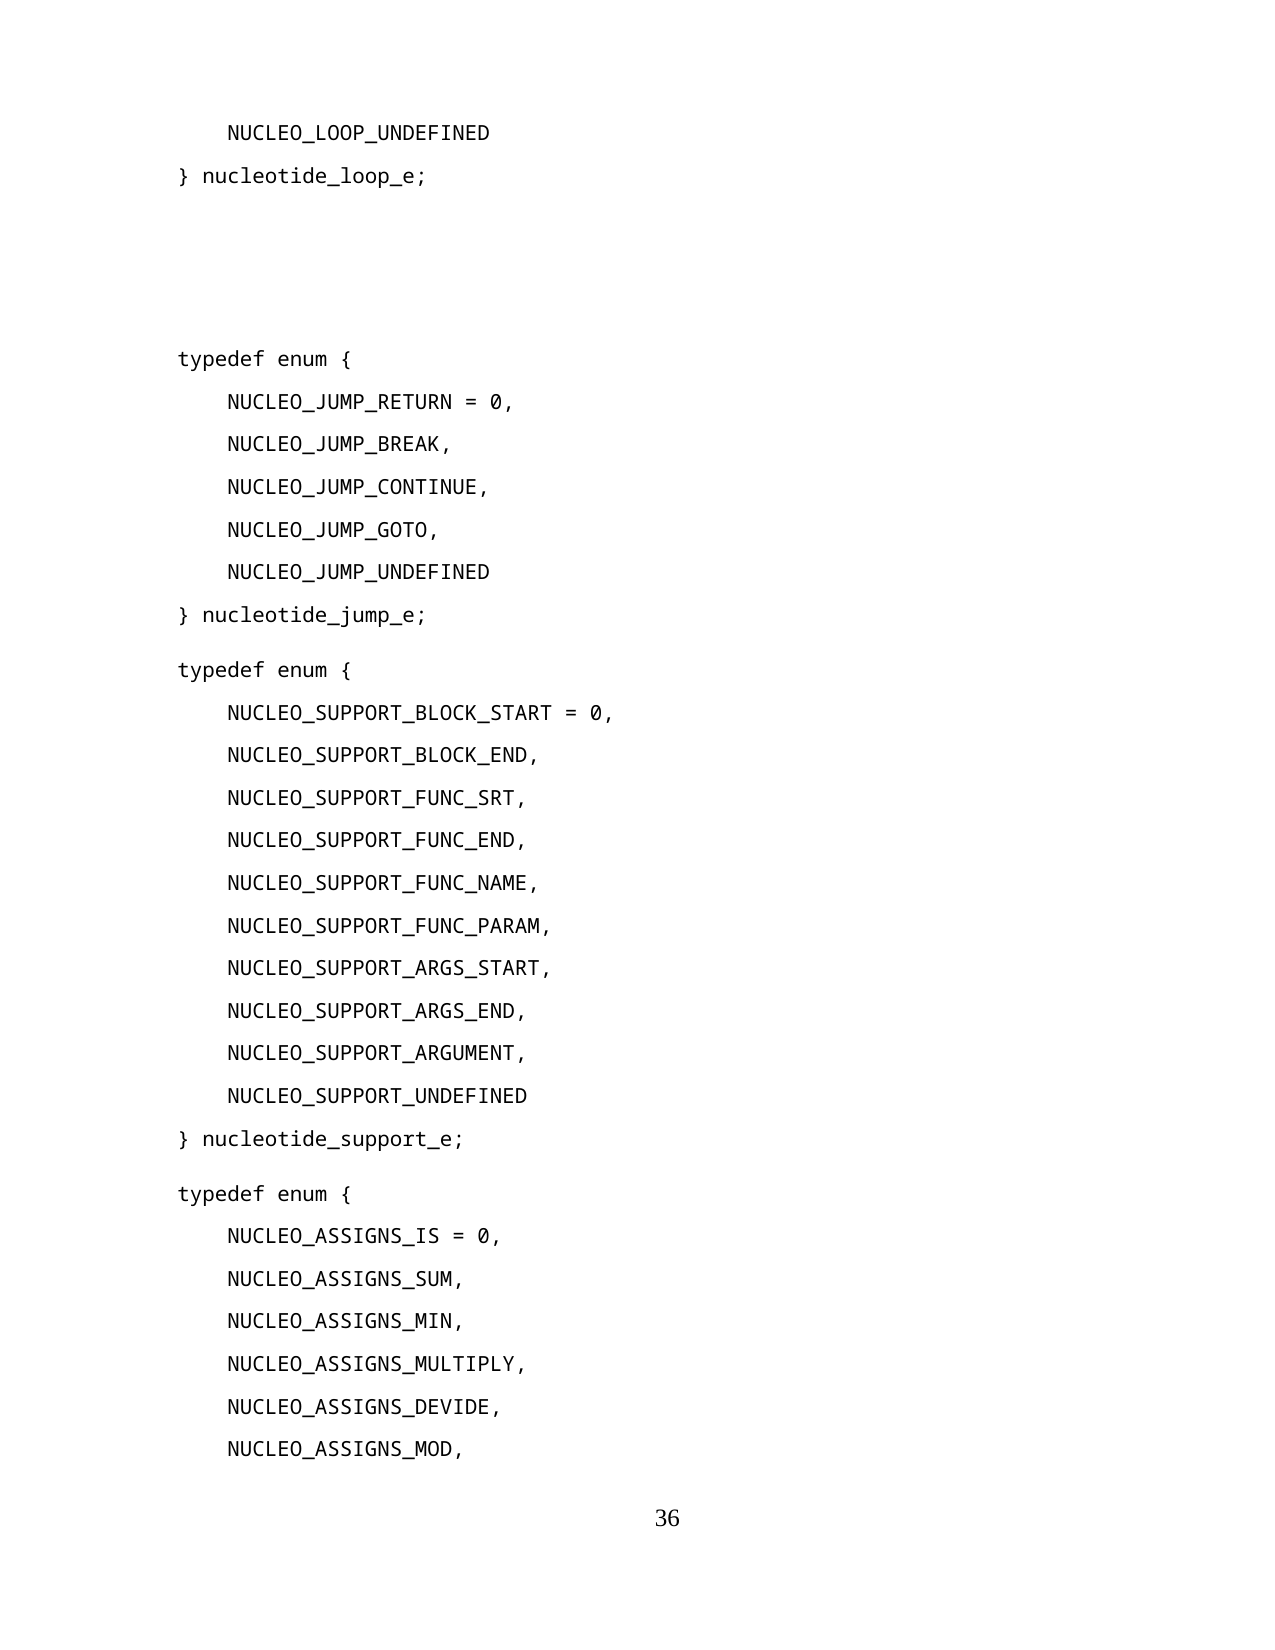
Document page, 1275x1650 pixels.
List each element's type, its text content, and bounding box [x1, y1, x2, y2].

text typedef enum { NUCLEO_SUPPORT_BLOCK_START = 0, NUCLEO_SUPPORT_BLOCK_END, NUCLEO_SUPPORT_FUNC_SRT, NUCLEO_SUPPORT_FUNC_END, NUCLEO_SUPPORT_FUNC_NAME, NUCLEO_SUPPORT_FUNC_PARAM, NUCLEO_SUPPORT_ARGS_START, NUCLEO_SUPPORT_ARGS_END, NUCLEO_SUPPORT_ARGUMENT, NUCLEO_SUPPORT_UNDEFINED } nucleotide_support_e; [177, 655, 1157, 1152]
text typedef enum { NUCLEO_ASSIGNS_IS = 0, NUCLEO_ASSIGNS_SUM, NUCLEO_ASSIGNS_MIN, NUCLEO_ASSIGNS_MULTIPLY, NUCLEO_ASSIGNS_DEVIDE, NUCLEO_ASSIGNS_MOD, [177, 1179, 1157, 1463]
text typedef enum { NUCLEO_JUMP_RETURN = 0, NUCLEO_JUMP_BREAK, NUCLEO_JUMP_CONTINUE, NUCLEO_JUMP_GOTO, NUCLEO_JUMP_UNDEFINED } nucleotide_jump_e; [177, 259, 1157, 628]
text NUCLEO_LOOP_UNDEFINED } nucleotide_loop_e; [177, 118, 1157, 232]
